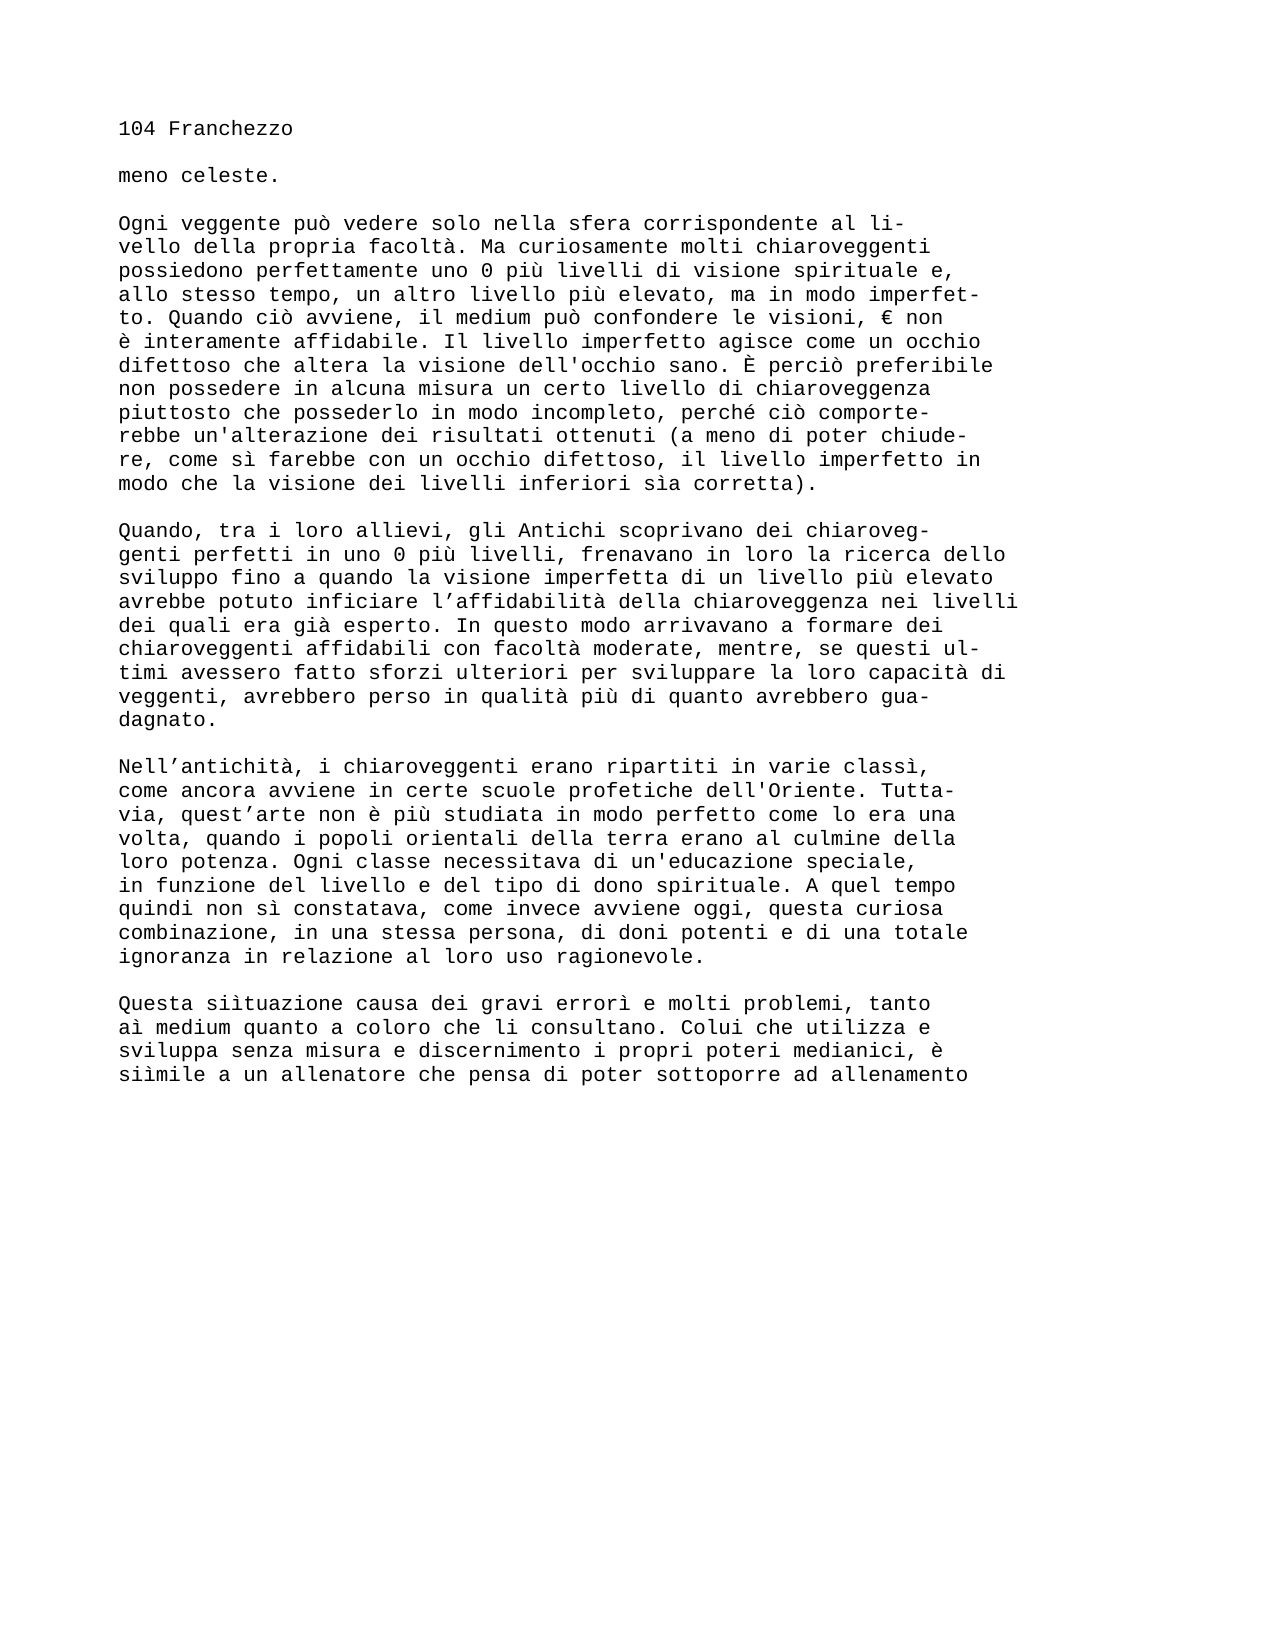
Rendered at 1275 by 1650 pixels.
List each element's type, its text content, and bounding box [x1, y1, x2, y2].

text aì medium quanto a coloro che li consultano. Colui che utilizza e [118, 1017, 1157, 1040]
text allo stesso tempo, un altro livello più elevato, ma in modo imperfet- [118, 284, 1157, 307]
text vello della propria facoltà. Ma curiosamente molti chiaroveggenti [118, 236, 1157, 260]
text volta, quando i popoli orientali della terra erano al culmine della [118, 827, 1157, 851]
text quindi non sì constatava, come invece avviene oggi, questa curiosa [118, 898, 1157, 922]
text Quando, tra i loro allievi, gli Antichi scoprivano dei chiaroveg- [118, 520, 1157, 544]
text dei quali era già esperto. In questo modo arrivavano a formare dei [118, 615, 1157, 638]
text sviluppa senza misura e discernimento i propri poteri medianici, è [118, 1040, 1157, 1064]
text chiaroveggenti affidabili con facoltà moderate, mentre, se questi ul- [118, 638, 1157, 662]
text loro potenza. Ogni classe necessitava di un'educazione speciale, [118, 851, 1157, 875]
text combinazione, in una stessa persona, di doni potenti e di una totale [118, 922, 1157, 946]
text Nell’antichità, i chiaroveggenti erano ripartiti in varie classì, [118, 757, 1157, 780]
text genti perfetti in uno 0 più livelli, frenavano in loro la ricerca dello [118, 544, 1157, 567]
text siìmile a un allenatore che pensa di poter sottoporre ad allenamento [118, 1064, 1157, 1088]
text possiedono perfettamente uno 0 più livelli di visione spirituale e, [118, 260, 1157, 284]
text to. Quando ciò avviene, il medium può confondere le visioni, € non [118, 307, 1157, 331]
text timi avessero fatto sforzi ulteriori per sviluppare la loro capacità di [118, 662, 1157, 686]
text via, quest’arte non è più studiata in modo perfetto come lo era una [118, 804, 1157, 827]
text Ogni veggente può vedere solo nella sfera corrispondente al li- [118, 213, 1157, 236]
text ignoranza in relazione al loro uso ragionevole. [118, 946, 1157, 969]
text come ancora avviene in certe scuole profetiche dell'Oriente. Tutta- [118, 780, 1157, 804]
text rebbe un'alterazione dei risultati ottenuti (a meno di poter chiude- [118, 426, 1157, 449]
text re, come sì farebbe con un occhio difettoso, il livello imperfetto in [118, 449, 1157, 473]
text 104 Franchezzo [118, 118, 1157, 142]
text Questa siìtuazione causa dei gravi errorì e molti problemi, tanto [118, 993, 1157, 1017]
text è interamente affidabile. Il livello imperfetto agisce come un occhio [118, 331, 1157, 354]
text non possedere in alcuna misura un certo livello di chiaroveggenza [118, 378, 1157, 402]
text dagnato. [118, 709, 1157, 733]
text in funzione del livello e del tipo di dono spirituale. A quel tempo [118, 875, 1157, 898]
text sviluppo fino a quando la visione imperfetta di un livello più elevato [118, 567, 1157, 591]
text difettoso che altera la visione dell'occhio sano. È perciò preferibile [118, 354, 1157, 378]
text avrebbe potuto inficiare l’affidabilità della chiaroveggenza nei livelli [118, 591, 1157, 615]
text modo che la visione dei livelli inferiori sìa corretta). [118, 473, 1157, 496]
text meno celeste. [118, 165, 1157, 189]
text piuttosto che possederlo in modo incompleto, perché ciò comporte- [118, 402, 1157, 426]
text veggenti, avrebbero perso in qualità più di quanto avrebbero gua- [118, 686, 1157, 709]
